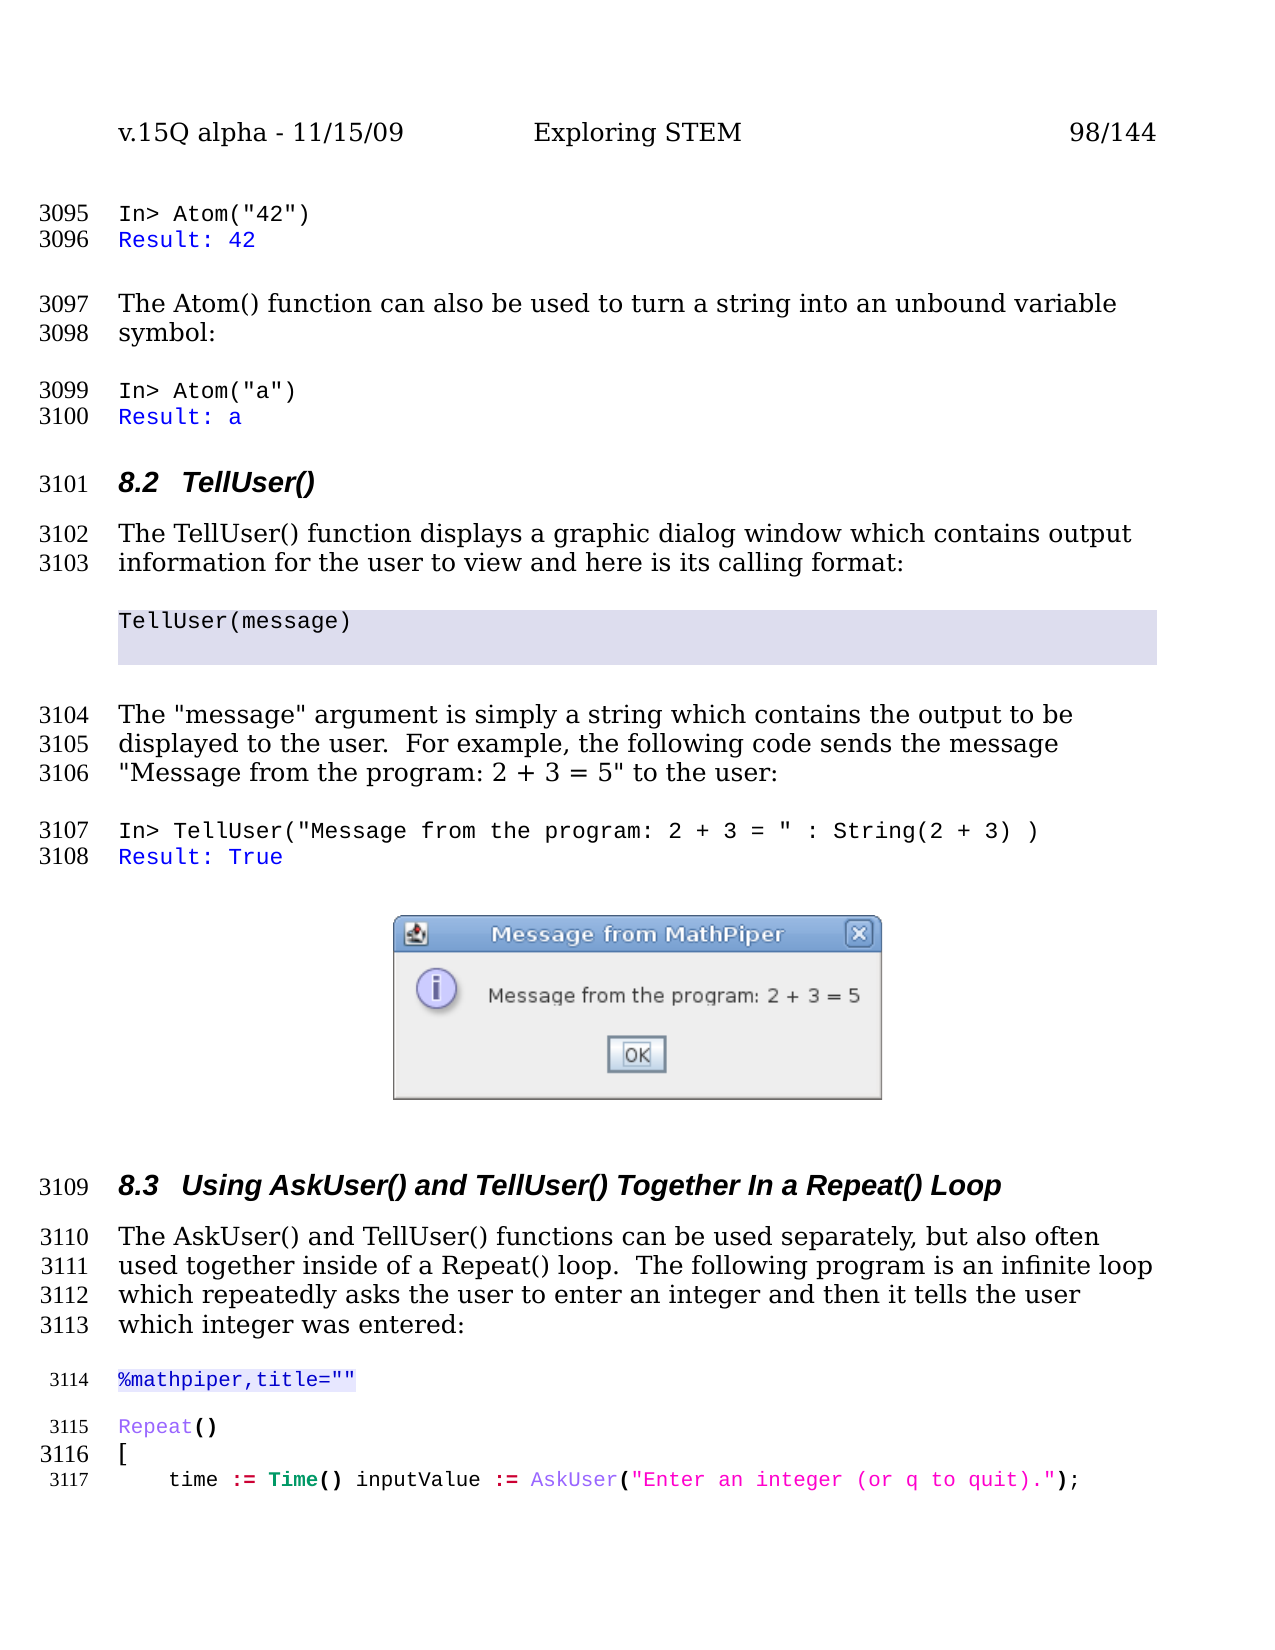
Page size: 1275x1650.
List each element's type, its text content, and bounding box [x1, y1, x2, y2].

text The Atom() function can also be used to turn a string into an unbound variable symbol: [118, 289, 1157, 348]
text time := Time() inputValue := AskUser("Enter an integer (or q to quit)."); [118, 1469, 1157, 1492]
text In> Atom("42") [118, 203, 1157, 229]
text Result: True [118, 845, 1157, 871]
text Result: a [118, 406, 1157, 432]
subtitle Using AskUser() and TellUser() Together In a Repeat() Loop [118, 1168, 1157, 1201]
text The AskUser() and TellUser() functions can be used separately, but also often used together inside of a Repeat() loop. The following program is an infinite loop which repeatedly asks the user to enter an integer and then it tells the user which integer was entered: [118, 1222, 1157, 1339]
text The "message" argument is simply a string which contains the output to be displayed to the user. For example, the following code sends the message "Message from the program: 2 + 3 = 5" to the user: [118, 700, 1157, 787]
text %mathpiper,title="" [118, 1369, 1157, 1392]
text In> Atom("a") [118, 380, 1157, 406]
text In> TellUser("Message from the program: 2 + 3 = " : String(2 + 3) ) [118, 819, 1157, 845]
text [ [118, 1440, 1157, 1469]
text Result: 42 [118, 229, 1157, 254]
table_header TellUser(message) [118, 610, 1157, 665]
text The TellUser() function displays a graphic dialog window which contains output information for the user to view and here is its calling format: [118, 519, 1157, 577]
subtitle TellUser() [118, 465, 1157, 498]
picture [393, 915, 883, 1100]
text Repeat() [118, 1416, 1157, 1440]
